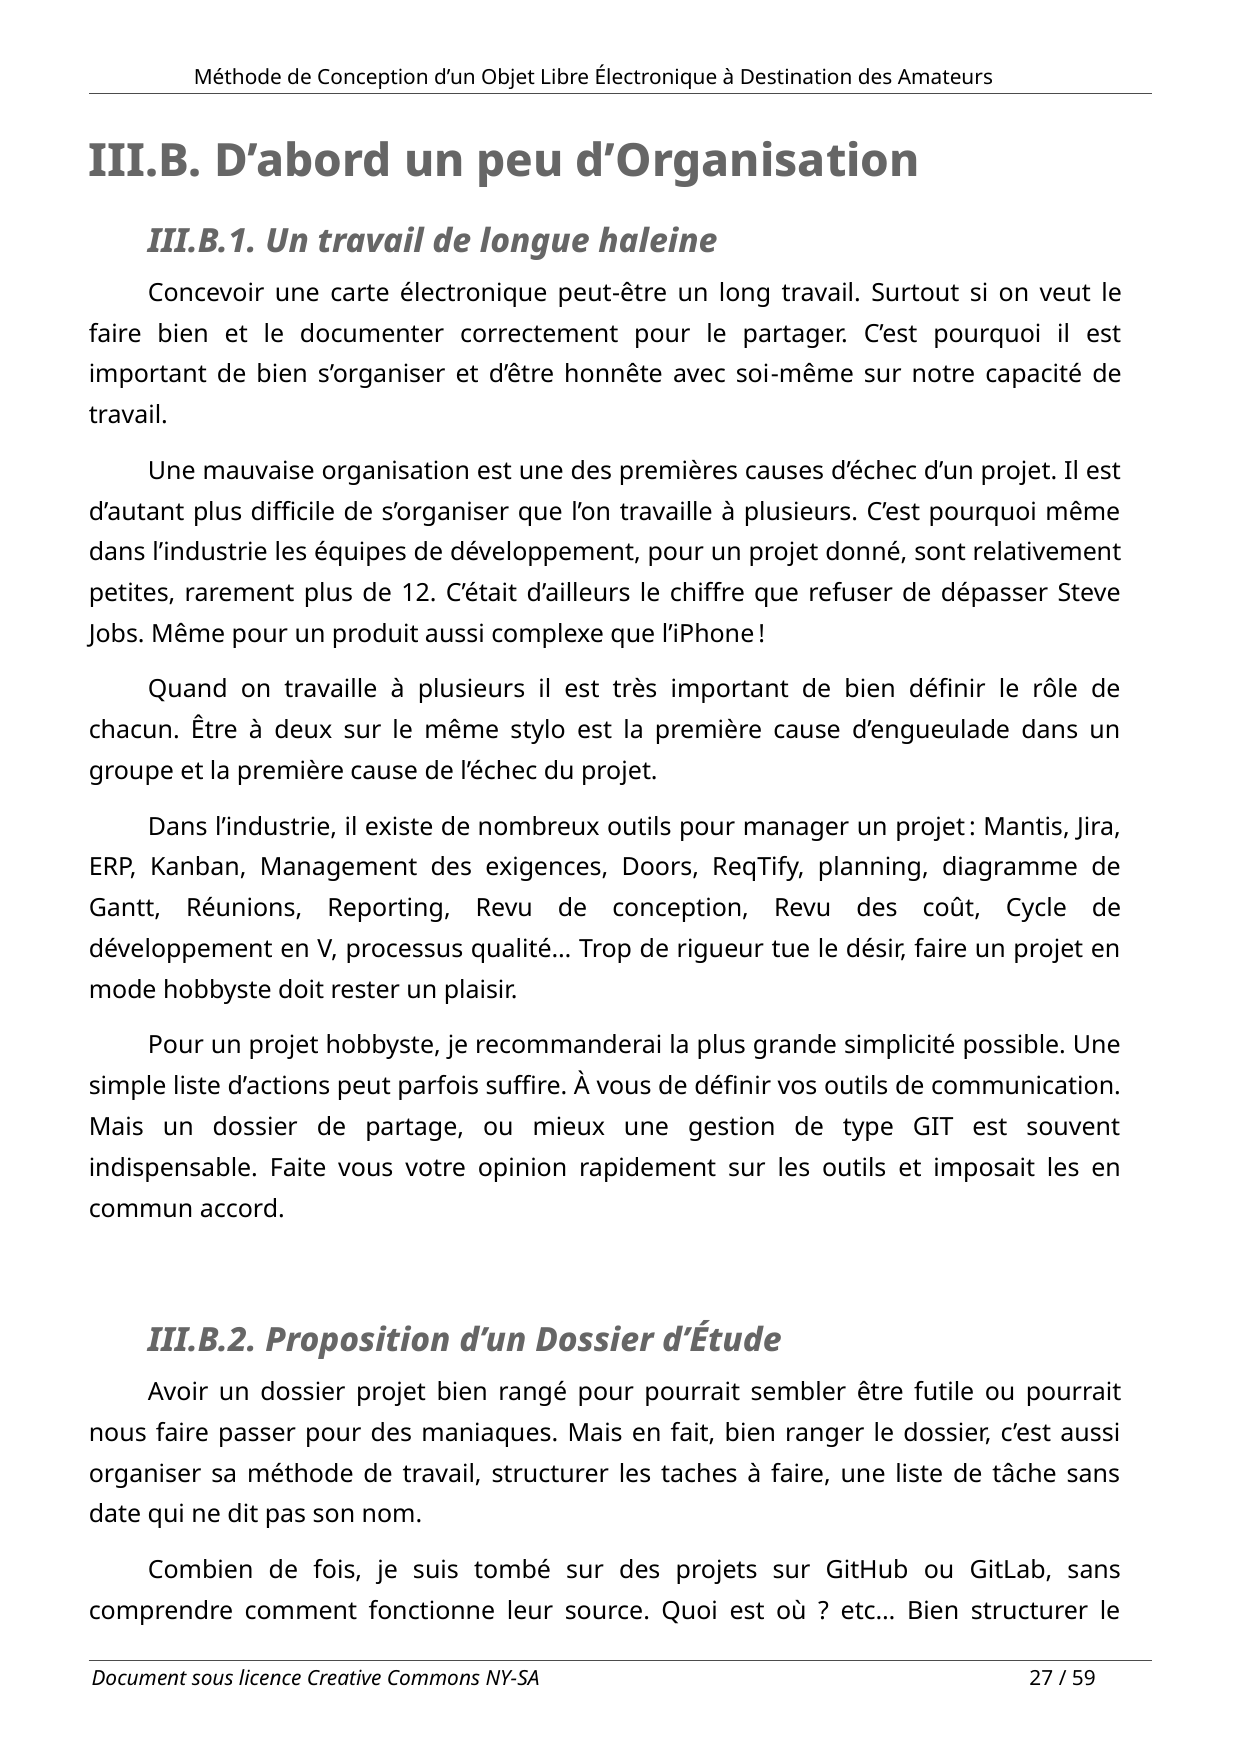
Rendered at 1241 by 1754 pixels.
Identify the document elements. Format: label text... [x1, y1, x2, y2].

subtitle D’abord un peu d’Organisation [88, 127, 1152, 189]
text Concevoir une carte électronique peut‑être un long travail. Surtout si on veut le faire bien et le documenter correctement pour le partager. C’est pourquoi il est important de bien s’organiser et d’être honnête avec soi‑même sur notre capacité de travail. [88, 274, 1122, 431]
text Combien de fois, je suis tombé sur des projets sur GitHub ou GitLab, sans comprendre comment fonctionne leur source. Quoi est où ? etc… Bien structurer le [88, 1551, 1122, 1626]
subtitle Proposition d’un Dossier d’Étude [148, 1316, 1152, 1361]
subtitle Un travail de longue haleine [148, 216, 1152, 262]
text Une mauvaise organisation est une des premières causes d’échec d’un projet. Il est d’autant plus difficile de s’organiser que l’on travaille à plusieurs. C’est pourquoi même dans l’industrie les équipes de développement, pour un projet donné, sont relativement petites, rarement plus de 12. C’était d’ailleurs le chiffre que refuser de dépasser Steve Jobs. Même pour un produit aussi complexe que l’iPhone ! [88, 452, 1122, 650]
text Avoir un dossier projet bien rangé pour pourrait sembler être futile ou pourrait nous faire passer pour des maniaques. Mais en fait, bien ranger le dossier, c’est aussi organiser sa méthode de travail, structurer les taches à faire, une liste de tâche sans date qui ne dit pas son nom. [88, 1373, 1122, 1530]
text Dans l’industrie, il existe de nombreux outils pour manager un projet : Mantis, Jira, ERP, Kanban, Management des exigences, Doors, ReqTify, planning, diagramme de Gantt, Réunions, Reporting, Revu de conception, Revu des coût, Cycle de développement en V, processus qualité… Trop de rigueur tue le désir, faire un projet en mode hobbyste doit rester un plaisir. [88, 808, 1122, 1006]
text Pour un projet hobbyste, je recommanderai la plus grande simplicité possible. Une simple liste d’actions peut parfois suffire. À vous de définir vos outils de communication. Mais un dossier de partage, ou mieux une gestion de type GIT est souvent indispensable. Faite vous votre opinion rapidement sur les outils et imposait les en commun accord. [88, 1027, 1122, 1224]
text Quand on travaille à plusieurs il est très important de bien définir le rôle de chacun. Être à deux sur le même stylo est la première cause d’engueulade dans un groupe et la première cause de l’échec du projet. [88, 671, 1122, 787]
